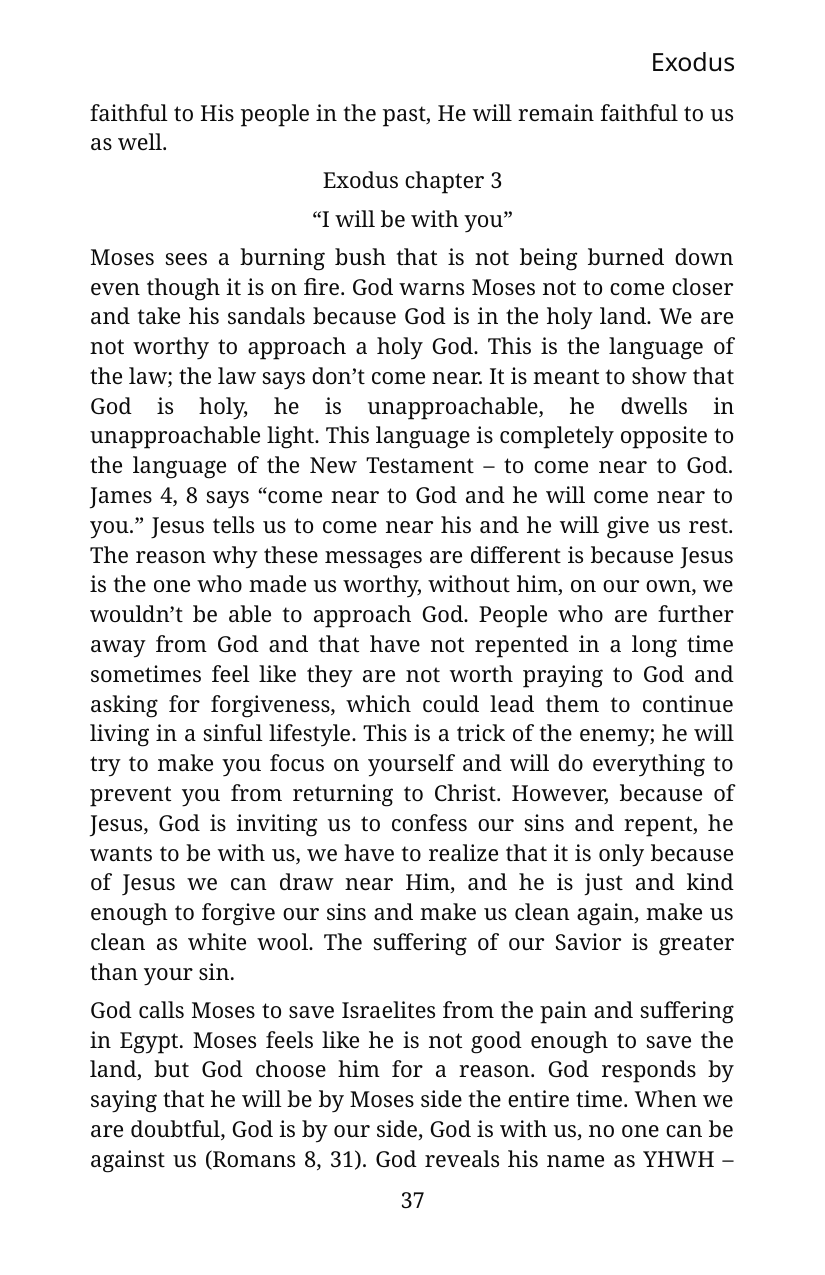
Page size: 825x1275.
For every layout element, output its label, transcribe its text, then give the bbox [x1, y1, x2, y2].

text Moses sees a burning bush that is not being burned down even though it is on fire. God warns Moses not to come closer and take his sandals because God is in the holy land. We are not worthy to approach a holy God. This is the language of the law; the law says don’t come near. It is meant to show that God is holy, he is unapproachable, he dwells in unapproachable light. This language is completely opposite to the language of the New Testament – to come near to God. James 4, 8 says “come near to God and he will come near to you.” Jesus tells us to come near his and he will give us rest. The reason why these messages are different is because Jesus is the one who made us worthy, without him, on our own, we wouldn’t be able to approach God. People who are further away from God and that have not repented in a long time sometimes feel like they are not worth praying to God and asking for forgiveness, which could lead them to continue living in a sinful lifestyle. This is a trick of the enemy; he will try to make you focus on yourself and will do everything to prevent you from returning to Christ. However, because of Jesus, God is inviting us to confess our sins and repent, he wants to be with us, we have to realize that it is only because of Jesus we can draw near Him, and he is just and kind enough to forgive our sins and make us clean again, make us clean as white wool. The suffering of our Savior is greater than your sin. [90, 242, 735, 986]
text faithful to His people in the past, He will remain faithful to us as well. [90, 97, 735, 157]
text God calls Moses to save Israelites from the pain and suffering in Egypt. Moses feels like he is not good enough to save the land, but God choose him for a reason. God responds by saying that he will be by Moses side the entire time. When we are doubtful, God is by our side, God is with us, no one can be against us (Romans 8, 31). God reveals his name as YHWH – [90, 995, 735, 1173]
text Exodus chapter 3 [90, 165, 735, 195]
text “I will be with you” [90, 203, 735, 233]
